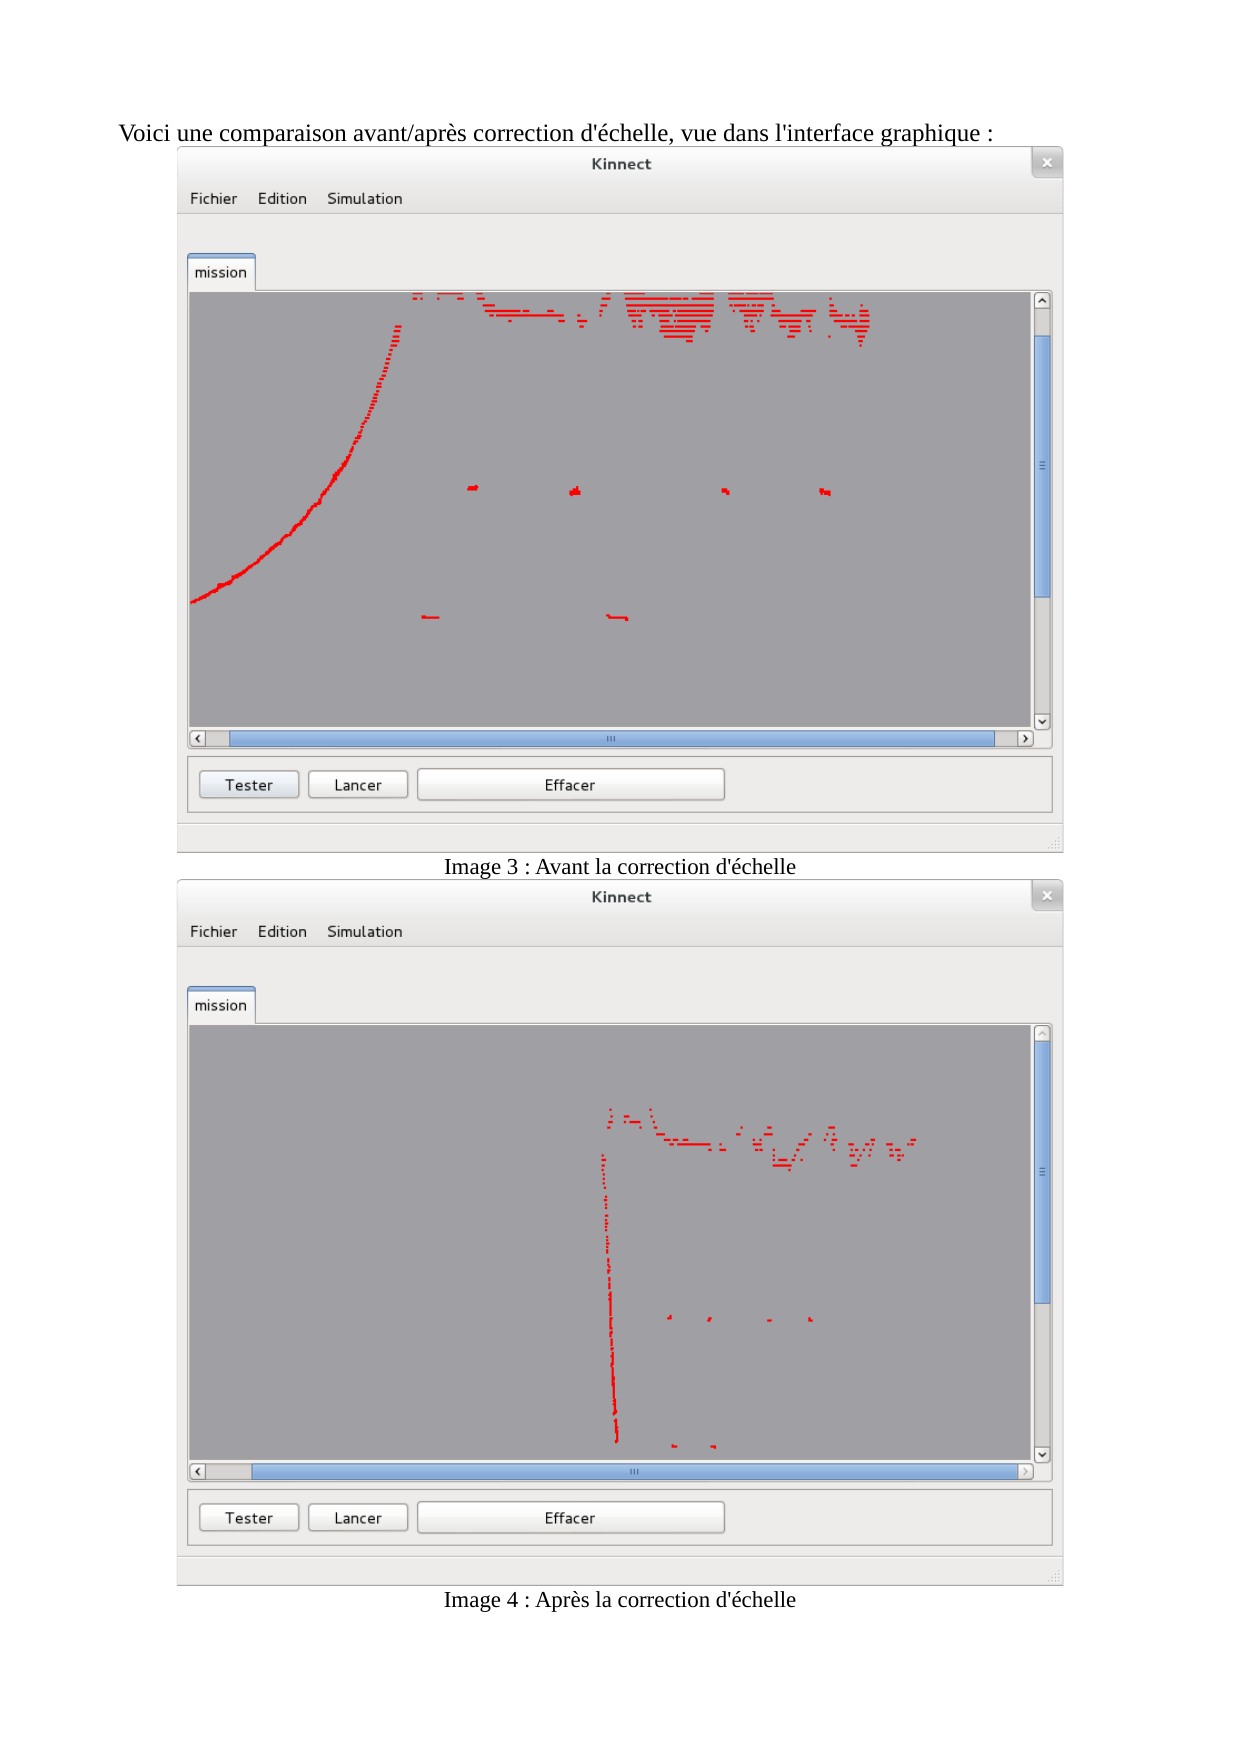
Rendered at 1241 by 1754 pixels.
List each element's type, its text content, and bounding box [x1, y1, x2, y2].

text Image 3 : Avant la correction d'échelle [118, 853, 1122, 879]
text Voici une comparaison avant/après correction d'échelle, vue dans l'interface graphique : [118, 118, 1122, 147]
picture [177, 146, 1064, 853]
text Image 4 : Après la correction d'échelle [118, 1586, 1122, 1612]
picture [176, 879, 1064, 1586]
